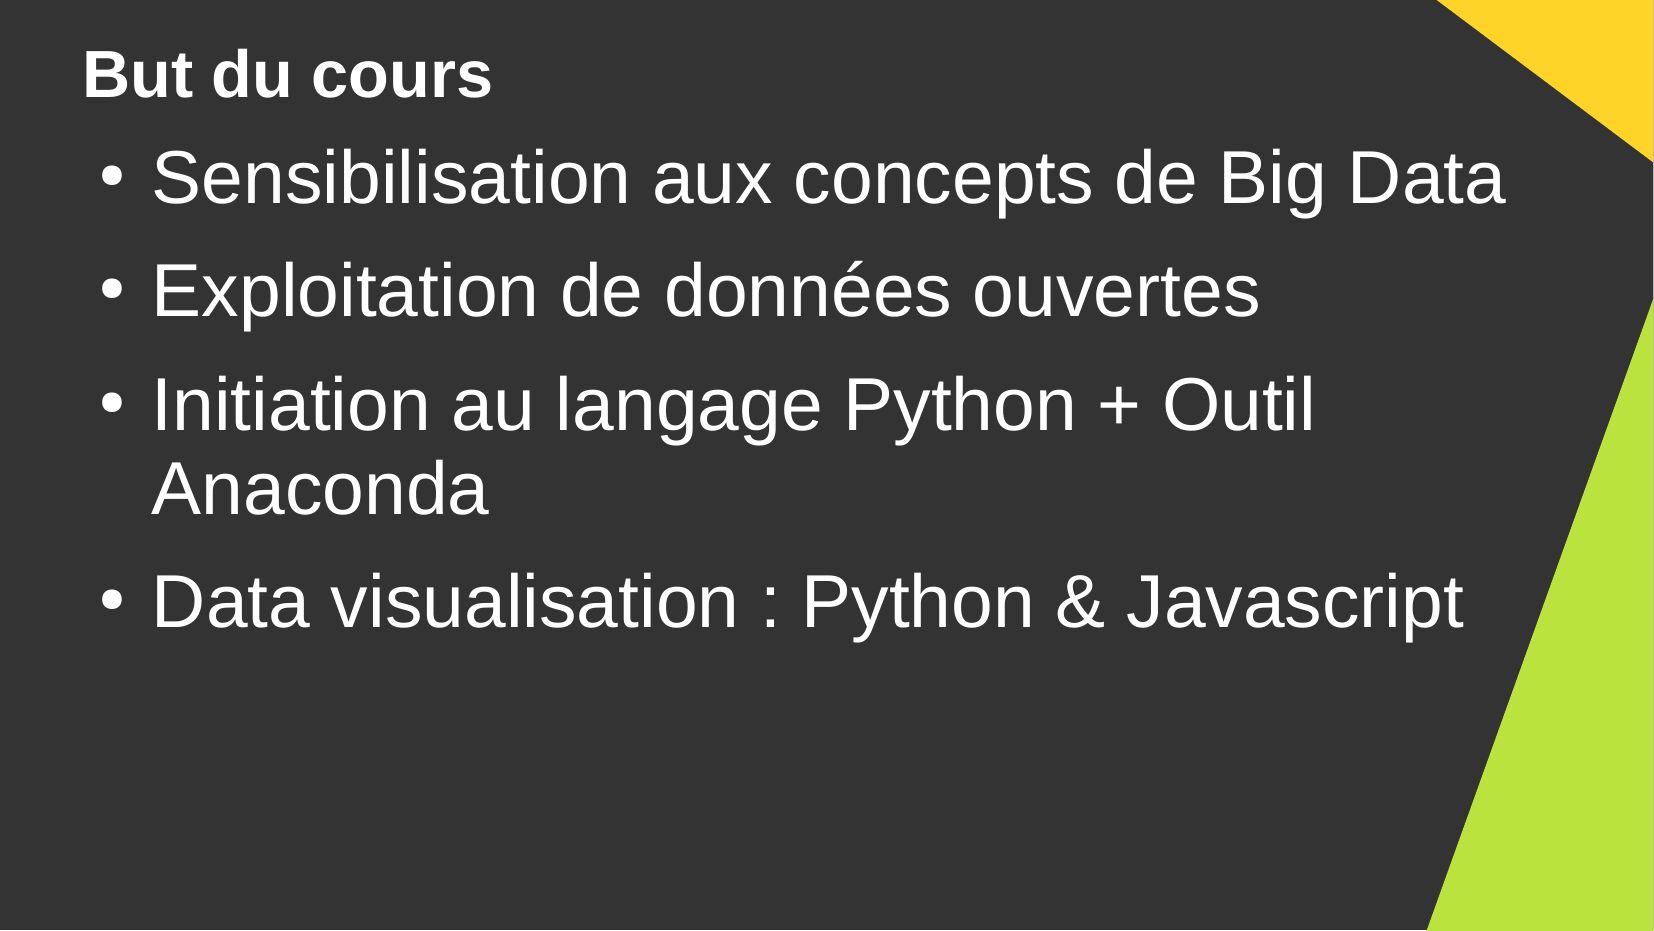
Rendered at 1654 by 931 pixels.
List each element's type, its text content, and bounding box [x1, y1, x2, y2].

text_box [1436, 0, 1654, 163]
list Sensibilisation aux concepts de Big Data Exploitation de données ouvertes Initiation au langage Python + Outil Anaconda Data visualisation : Python & Javascript [80, 135, 1620, 674]
title But du cours [82, 37, 1571, 122]
text_box [1426, 296, 1654, 931]
